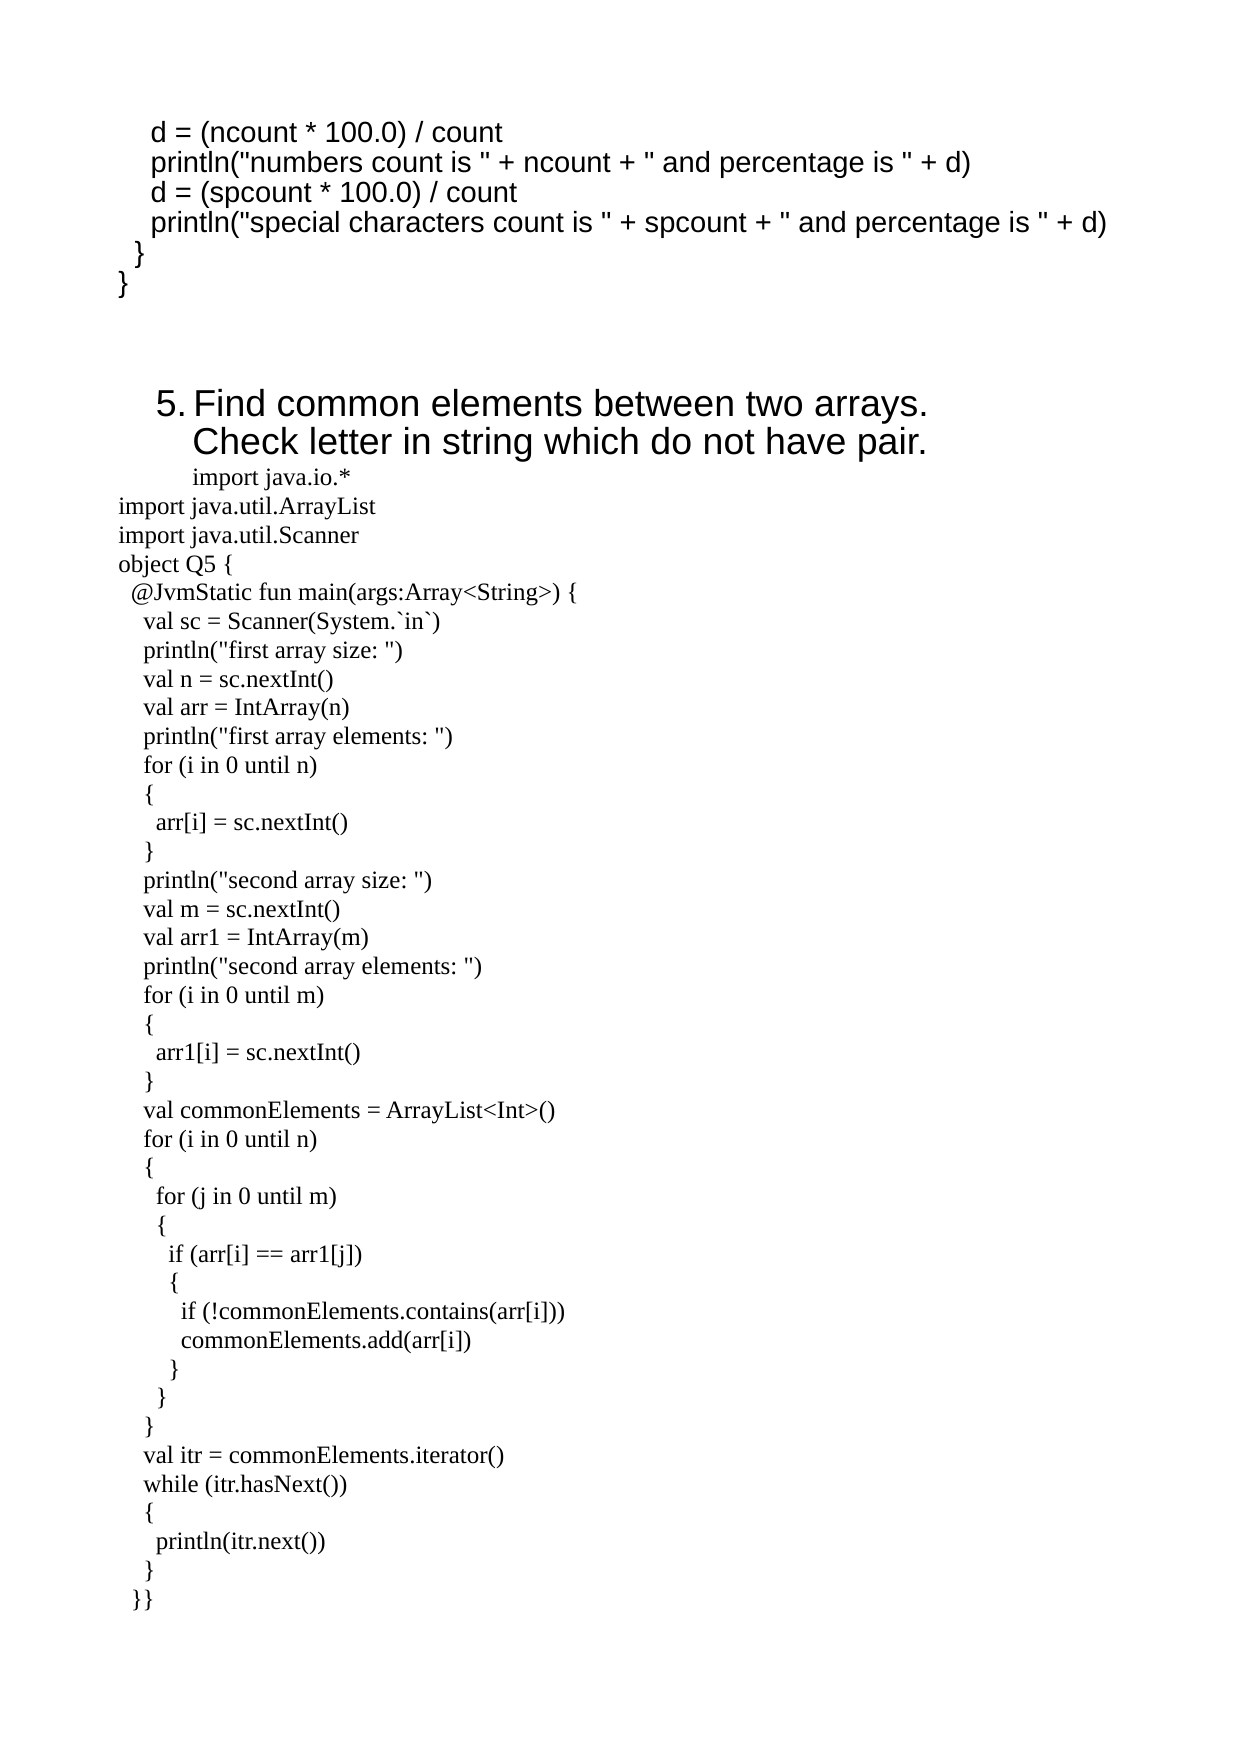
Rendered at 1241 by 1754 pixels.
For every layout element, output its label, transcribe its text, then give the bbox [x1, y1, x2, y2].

title } [118, 238, 1122, 269]
text while (itr.hasNext()) [118, 1469, 1122, 1497]
text } [118, 1555, 1122, 1584]
text commonElements.add(arr[i]) [118, 1325, 1122, 1354]
title Check letter in string which do not have pair. [118, 424, 1122, 462]
text val m = sc.nextInt() [118, 894, 1122, 922]
title println("numbers count is " + ncount + " and percentage is " + d) [118, 148, 1122, 178]
text { [118, 779, 1122, 807]
title } [118, 269, 1122, 299]
text { [118, 1009, 1122, 1037]
text { [118, 1152, 1122, 1181]
text if (arr[i] == arr1[j]) [118, 1239, 1122, 1267]
text { [118, 1267, 1122, 1296]
title d = (ncount * 100.0) / count [118, 118, 1122, 148]
text for (i in 0 until n) [118, 1124, 1122, 1152]
text val arr1 = IntArray(m) [118, 922, 1122, 951]
text if (!commonElements.contains(arr[i])) [118, 1296, 1122, 1325]
text arr1[i] = sc.nextInt() [118, 1037, 1122, 1066]
text println(itr.next()) [118, 1526, 1122, 1555]
text println("first array elements: ") [118, 721, 1122, 750]
text val arr = IntArray(n) [118, 692, 1122, 721]
text object Q5 { [118, 549, 1122, 577]
text } [118, 1382, 1122, 1411]
text }} [118, 1584, 1122, 1612]
text import java.io.* [118, 462, 1122, 491]
text import java.util.ArrayList [118, 491, 1122, 520]
text println("first array size: ") [118, 635, 1122, 664]
text } [118, 836, 1122, 865]
title Find common elements between two arrays. [156, 385, 1122, 424]
title d = (spcount * 100.0) / count [118, 178, 1122, 208]
text println("second array size: ") [118, 865, 1122, 894]
text val sc = Scanner(System.`in`) [118, 606, 1122, 635]
text arr[i] = sc.nextInt() [118, 807, 1122, 836]
text for (i in 0 until m) [118, 980, 1122, 1009]
text } [118, 1411, 1122, 1440]
text import java.util.Scanner [118, 520, 1122, 549]
text val n = sc.nextInt() [118, 664, 1122, 692]
text for (j in 0 until m) [118, 1181, 1122, 1210]
title println("special characters count is " + spcount + " and percentage is " + d) [118, 208, 1122, 238]
text } [118, 1066, 1122, 1095]
text for (i in 0 until n) [118, 750, 1122, 779]
text val itr = commonElements.iterator() [118, 1440, 1122, 1469]
text { [118, 1210, 1122, 1239]
text } [118, 1354, 1122, 1382]
text println("second array elements: ") [118, 951, 1122, 980]
text val commonElements = ArrayList<Int>() [118, 1095, 1122, 1124]
text @JvmStatic fun main(args:Array<String>) { [118, 577, 1122, 606]
text { [118, 1497, 1122, 1526]
